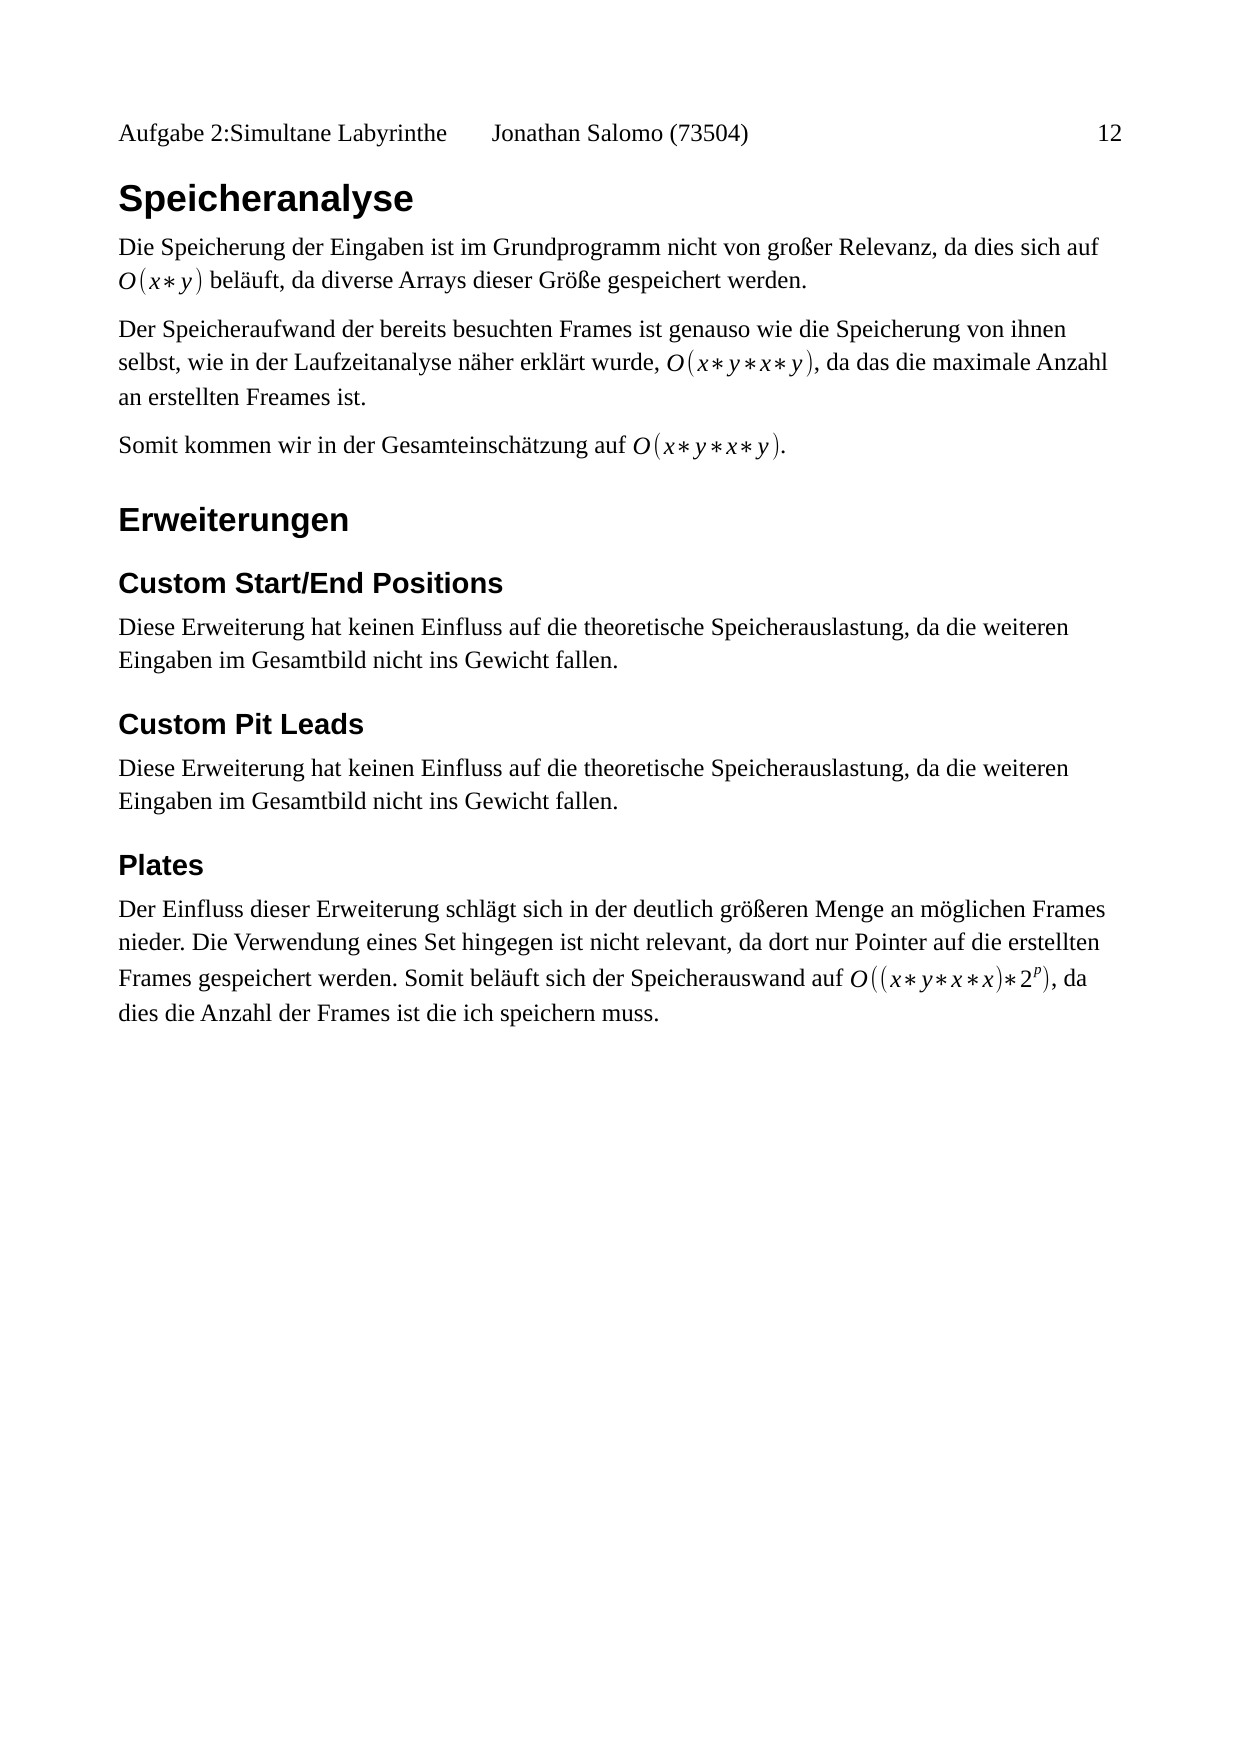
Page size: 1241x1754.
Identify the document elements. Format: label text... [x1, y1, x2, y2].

subtitle Erweiterungen [118, 500, 1122, 539]
subtitle Custom Start/End Positions [118, 566, 1122, 599]
text Somit kommen wir in der Gesamteinschätzung auf . [118, 430, 1122, 461]
text Diese Erweiterung hat keinen Einfluss auf die theoretische Speicherauslastung, da die weiteren Eingaben im Gesamtbild nicht ins Gewicht fallen. [118, 753, 1122, 815]
text Diese Erweiterung hat keinen Einfluss auf die theoretische Speicherauslastung, da die weiteren Eingaben im Gesamtbild nicht ins Gewicht fallen. [118, 612, 1122, 674]
subtitle Plates [118, 848, 1122, 882]
text Die Speicherung der Eingaben ist im Grundprogramm nicht von großer Relevanz, da dies sich auf beläuft, da diverse Arrays dieser Größe gespeichert werden. [118, 232, 1122, 296]
text Der Einfluss dieser Erweiterung schlägt sich in der deutlich größeren Menge an möglichen Frames nieder. Die Verwendung eines Set hingegen ist nicht relevant, da dort nur Pointer auf die erstellten Frames gespeichert werden. Somit beläuft sich der Speicherauswand auf , da dies die Anzahl der Frames ist die ich speichern muss. [118, 894, 1122, 1026]
text Der Speicheraufwand der bereits besuchten Frames ist genauso wie die Speicherung von ihnen selbst, wie in der Laufzeitanalyse näher erklärt wurde, , da das die maximale Anzahl an erstellten Freames ist. [118, 314, 1122, 411]
subtitle Custom Pit Leads [118, 707, 1122, 741]
subtitle Speicheranalyse [118, 176, 1122, 219]
